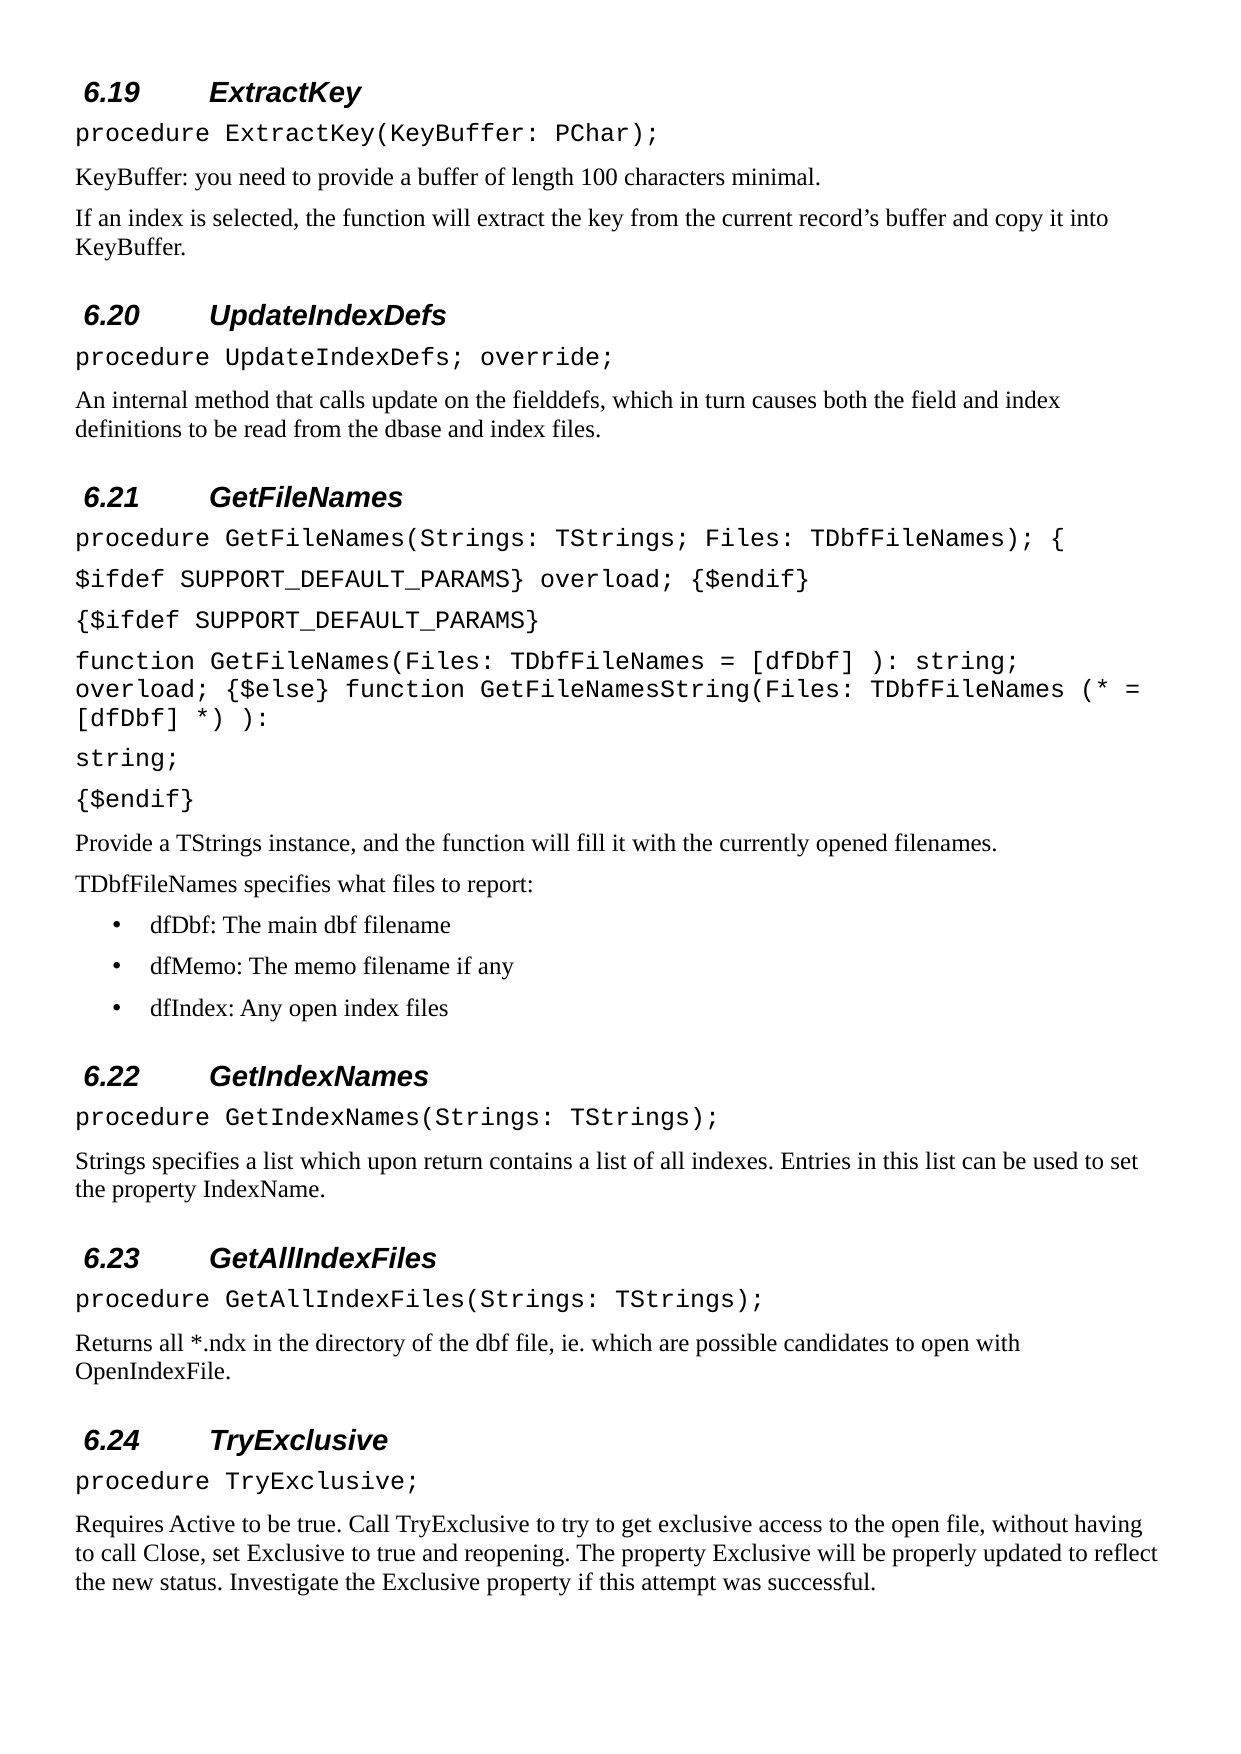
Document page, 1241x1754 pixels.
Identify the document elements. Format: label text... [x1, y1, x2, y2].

text Provide a TStrings instance, and the function will fill it with the currently opened filenames. [75, 828, 1165, 856]
text Returns all *.ndx in the directory of the dbf file, ie. which are possible candidates to open with OpenIndexFile. [75, 1328, 1165, 1385]
text KeyBuffer: you need to provide a buffer of length 100 characters minimal. [75, 162, 1165, 191]
text procedure GetAllIndexFiles(Strings: TStrings); [75, 1287, 1165, 1315]
text {$endif} [75, 787, 1165, 815]
text $ifdef SUPPORT_DEFAULT_PARAMS} overload; {$endif} [75, 567, 1165, 595]
subtitle GetAllIndexFiles [75, 1241, 1165, 1274]
text procedure GetFileNames(Strings: TStrings; Files: TDbfFileNames); { [75, 526, 1165, 554]
text procedure ExtractKey(KeyBuffer: PChar); [75, 121, 1165, 149]
subtitle GetFileNames [75, 480, 1165, 513]
subtitle GetIndexNames [75, 1059, 1165, 1092]
subtitle ExtractKey [75, 75, 1165, 108]
text function GetFileNames(Files: TDbfFileNames = [dfDbf] ): string; overload; {$else} function GetFileNamesString(Files: TDbfFileNames (* = [dfDbf] *) ): [75, 648, 1165, 733]
text Requires Active to be true. Call TryExclusive to try to get exclusive access to the open file, without having to call Close, set Exclusive to true and reopening. The property Exclusive will be properly updated to reflect the new status. Investigate the Exclusive property if this attempt was successful. [75, 1509, 1165, 1596]
text {$ifdef SUPPORT_DEFAULT_PARAMS} [75, 608, 1165, 636]
text procedure GetIndexNames(Strings: TStrings); [75, 1105, 1165, 1133]
text Strings specifies a list which upon return contains a list of all indexes. Entries in this list can be used to set the property IndexName. [75, 1146, 1165, 1203]
list dfDbf: The main dbf filename [112, 910, 1165, 939]
text procedure TryExclusive; [75, 1469, 1165, 1497]
subtitle UpdateIndexDefs [75, 298, 1165, 332]
text TDbfFileNames specifies what files to report: [75, 869, 1165, 898]
text If an index is selected, the function will extract the key from the current record’s buffer and copy it into KeyBuffer. [75, 203, 1165, 261]
list dfMemo: The memo filename if any [112, 951, 1165, 980]
text string; [75, 746, 1165, 774]
text procedure UpdateIndexDefs; override; [75, 344, 1165, 372]
list dfIndex: Any open index files [112, 993, 1165, 1021]
text An internal method that calls update on the fielddefs, which in turn causes both the field and index definitions to be read from the dbase and index files. [75, 385, 1165, 442]
subtitle TryExclusive [75, 1423, 1165, 1456]
